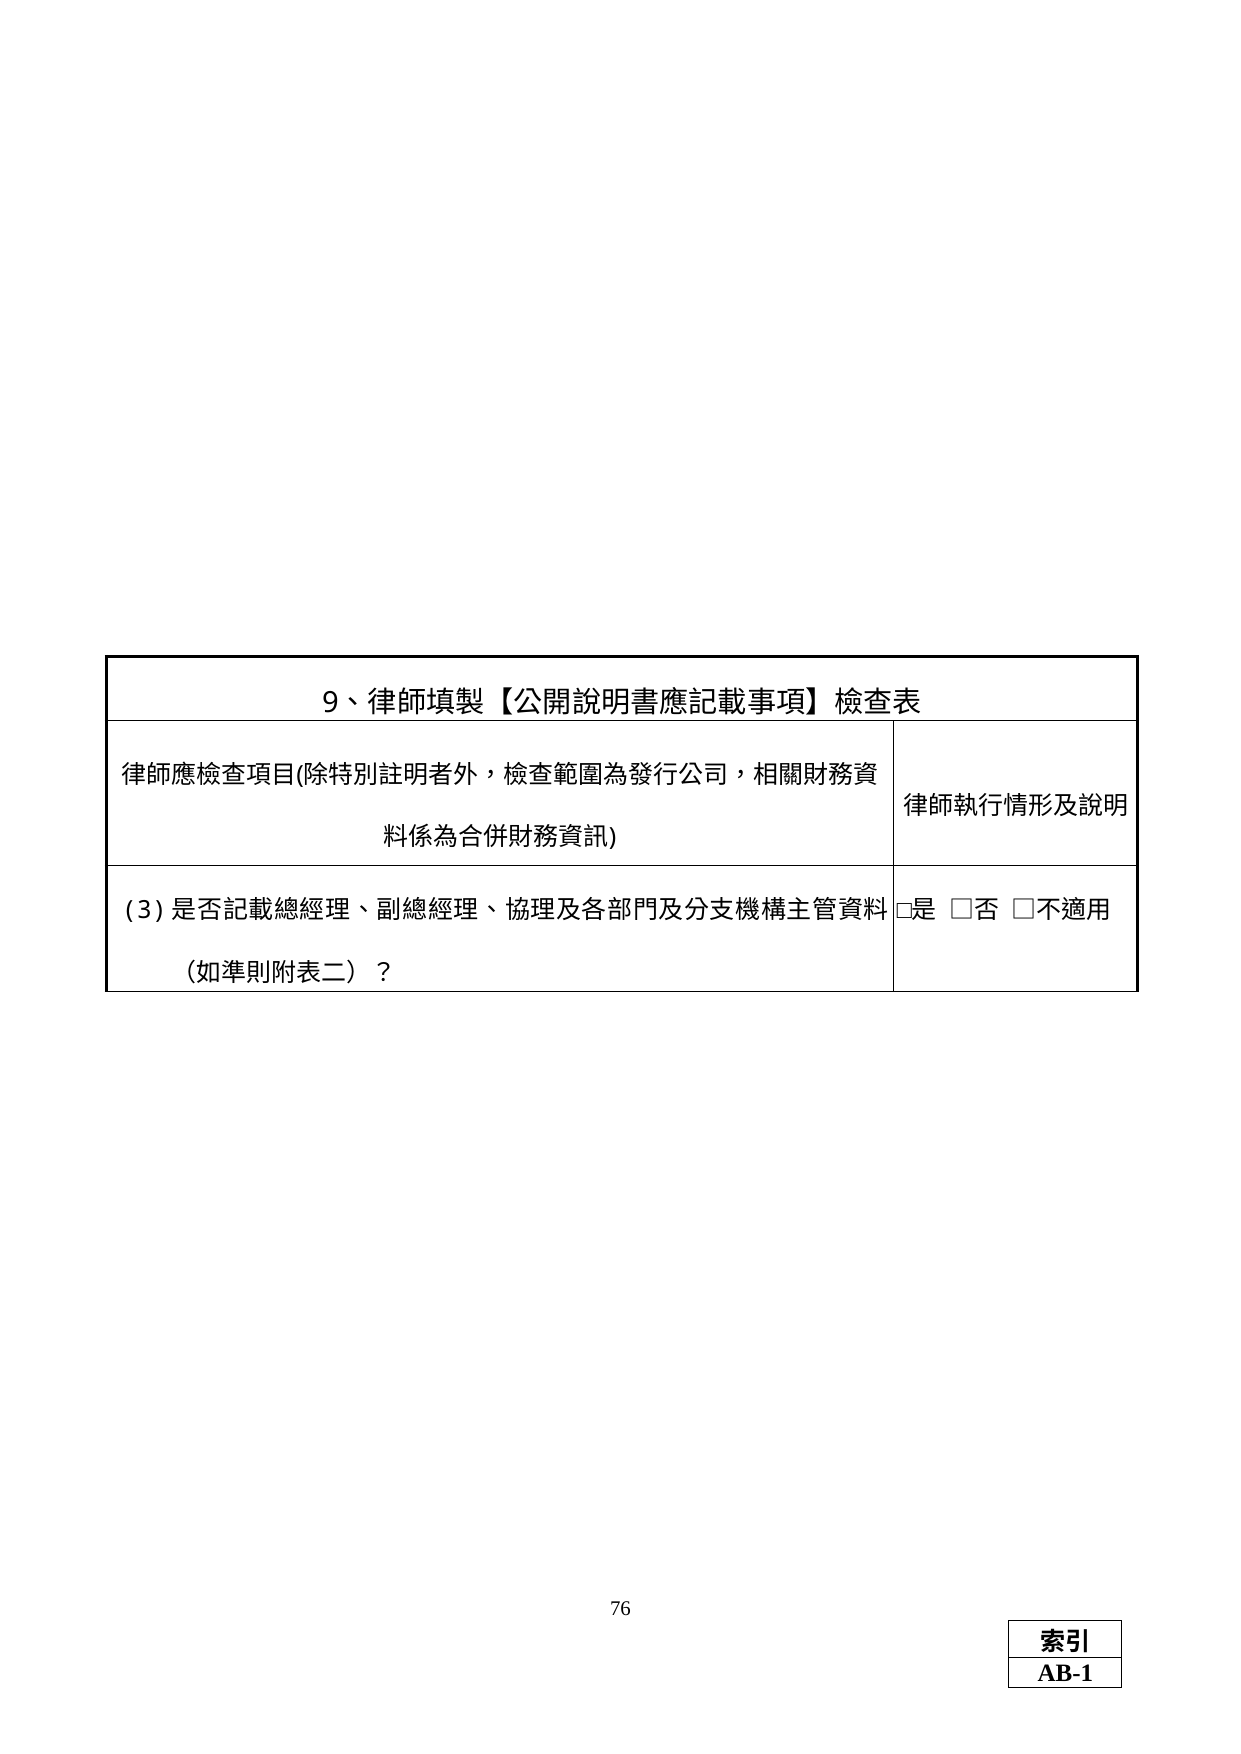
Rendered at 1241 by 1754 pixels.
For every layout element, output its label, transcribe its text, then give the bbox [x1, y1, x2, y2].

table_cell 是否記載總經理、副總經理、協理及各部門及分支機構主管資料（如準則附表二）？ [108, 866, 893, 991]
table_header 9、律師填製【公開說明書應記載事項】檢查表 [108, 658, 1136, 720]
table_cell 律師應檢查項目(除特別註明者外，檢查範圍為發行公司，相關財務資料係為合併財務資訊) [108, 721, 893, 865]
table_cell □是 □否 □不適用 [894, 866, 1136, 991]
table_cell 律師執行情形及說明 [894, 721, 1136, 865]
